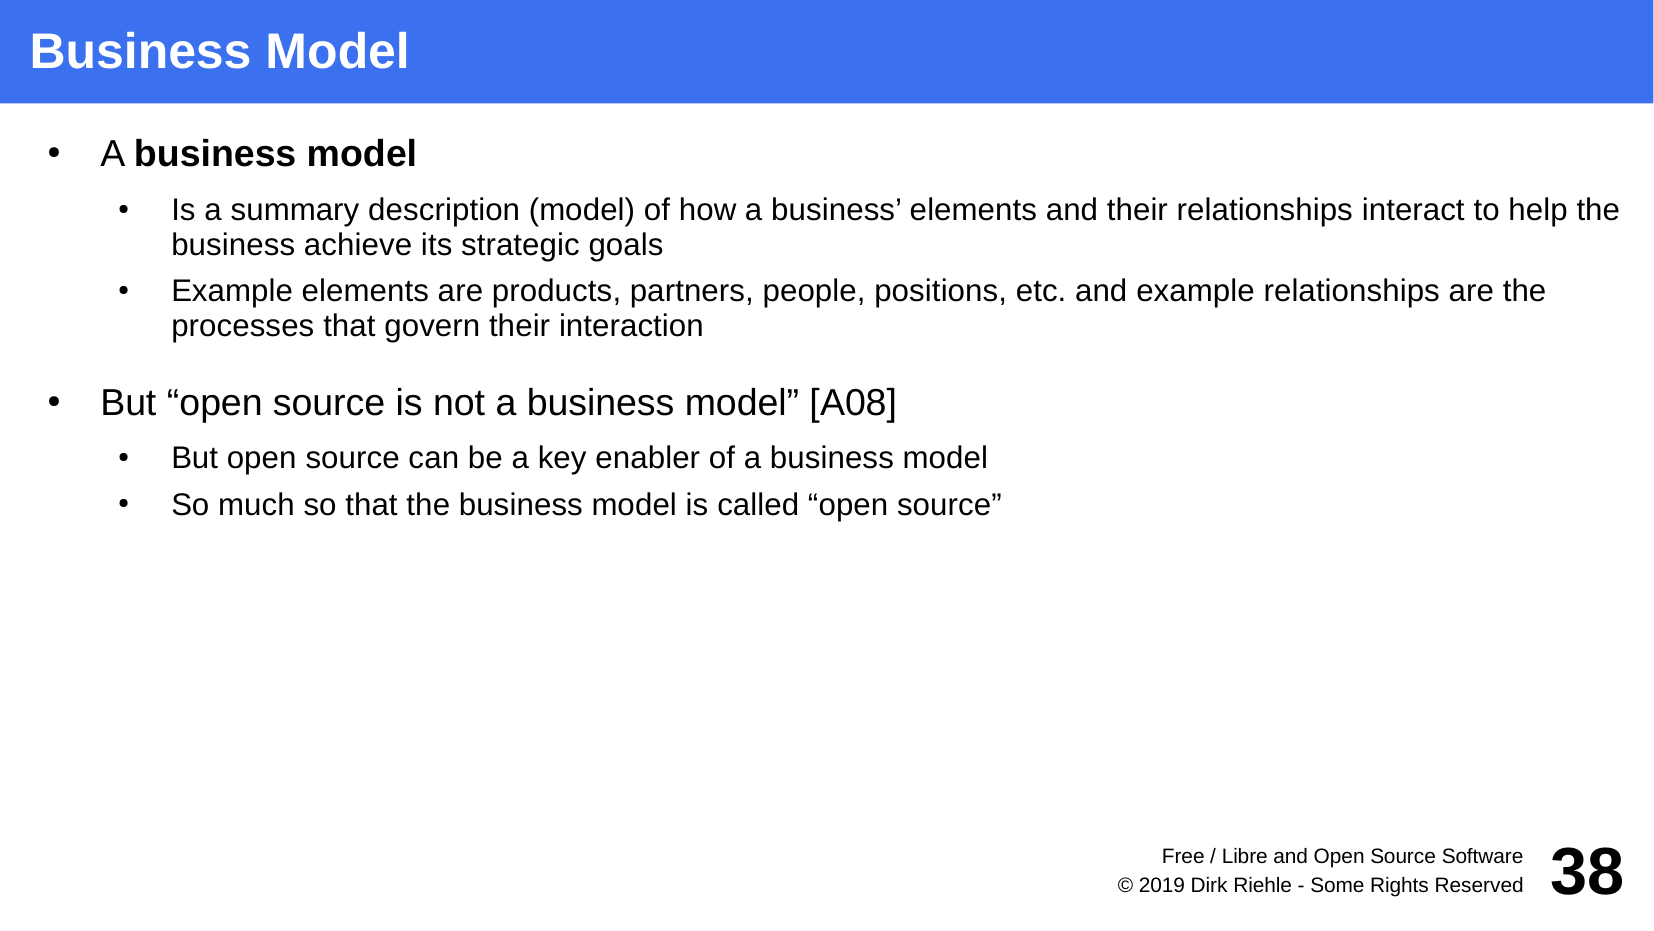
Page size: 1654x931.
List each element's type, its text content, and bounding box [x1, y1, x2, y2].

title Business Model [0, 0, 1654, 104]
list A business model Is a summary description (model) of how a business’ elements and their relationships interact to help the business achieve its strategic goals Example elements are products, partners, people, positions, etc. and example relationships are the processes that govern their interaction But “open source is not a business model” [A08] But open source can be a key enabler of a business model So much so that the business model is called “open source” [29, 132, 1625, 813]
